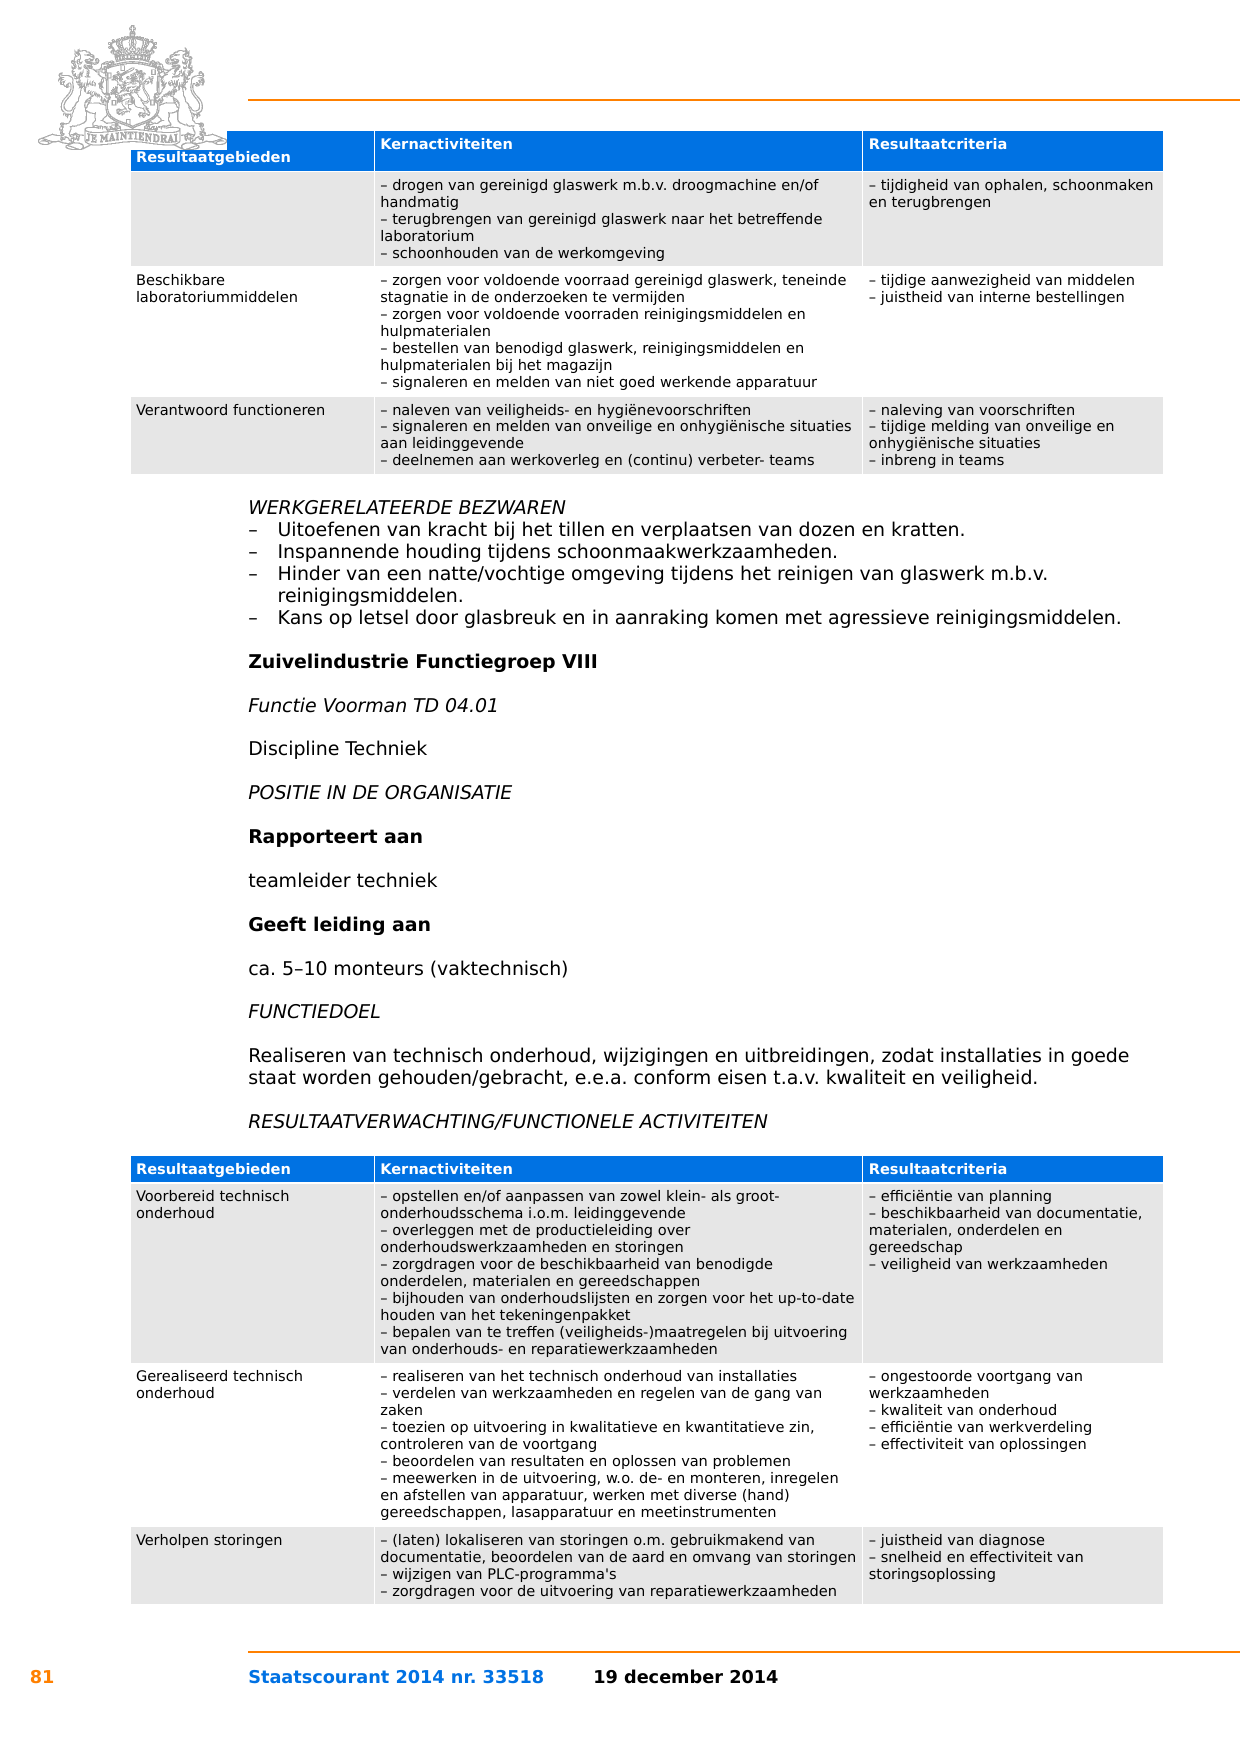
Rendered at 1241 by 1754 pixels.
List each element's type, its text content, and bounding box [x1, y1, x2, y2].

table_cell – opstellen en/of aanpassen van zowel klein- als groot-onderhoudsschema i.o.m. leidinggevende – overleggen met de productieleiding over onderhoudswerkzaamheden en storingen – zorgdragen voor de beschikbaarheid van benodigde onderdelen, materialen en gereedschappen – bijhouden van onderhoudslijsten en zorgen voor het up-to-date houden van het tekeningenpakket – bepalen van te treffen (veiligheids-)maatregelen bij uitvoering van onderhouds- en reparatiewerkzaamheden [375, 1184, 862, 1363]
table_header Resultaatgebieden [131, 1156, 374, 1182]
table_cell – drogen van gereinigd glaswerk m.b.v. droogmachine en/of handmatig – terugbrengen van gereinigd glaswerk naar het betreffende laboratorium – schoonhouden van de werkomgeving [375, 172, 862, 266]
subtitle POSITIE IN DE ORGANISATIE [248, 782, 1163, 804]
table_header Kernactiviteiten [375, 131, 862, 171]
table_cell – tijdige aanwezigheid van middelen – juistheid van interne bestellingen [863, 268, 1163, 396]
table_cell – ongestoorde voortgang van werkzaamheden – kwaliteit van onderhoud – efficiëntie van werkverdeling – effectiviteit van oplossingen [863, 1364, 1163, 1526]
text – Uitoefenen van kracht bij het tillen en verplaatsen van dozen en kratten. [248, 519, 1163, 541]
text – Inspannende houding tijdens schoonmaakwerkzaamheden. [248, 541, 1163, 563]
table_cell – naleving van voorschriften – tijdige melding van onveilige en onhygiënische situaties – inbreng in teams [863, 397, 1163, 474]
table_cell Gerealiseerd technisch onderhoud [131, 1364, 374, 1526]
subtitle Functie Voorman TD 04.01 [248, 694, 1163, 716]
subtitle Discipline Techniek [248, 738, 1163, 760]
table_cell Voorbereid technisch onderhoud [131, 1184, 374, 1363]
table_header Kernactiviteiten [375, 1156, 862, 1182]
table_cell Verholpen storingen [131, 1527, 374, 1604]
text teamleider techniek [248, 870, 1163, 892]
text Rapporteert aan [248, 826, 1163, 848]
text – Kans op letsel door glasbreuk en in aanraking komen met agressieve reinigingsmiddelen. [248, 607, 1163, 629]
table_header Resultaatcriteria [863, 131, 1163, 171]
table_cell – naleven van veiligheids- en hygiënevoorschriften – signaleren en melden van onveilige en onhygiënische situaties aan leidinggevende – deelnemen aan werkoverleg en (continu) verbeter- teams [375, 397, 862, 474]
table_cell – efficiëntie van planning – beschikbaarheid van documentatie, materialen, onderdelen en gereedschap – veiligheid van werkzaamheden [863, 1184, 1163, 1363]
text Geeft leiding aan [248, 914, 1163, 936]
table_cell Verantwoord functioneren [131, 397, 374, 474]
table_header Resultaatgebieden [131, 131, 374, 171]
text – Hinder van een natte/vochtige omgeving tijdens het reinigen van glaswerk m.b.v. reinigingsmiddelen. [248, 563, 1163, 607]
subtitle WERKGERELATEERDE BEZWAREN [248, 497, 1163, 519]
table_cell [131, 172, 374, 266]
table_cell – juistheid van diagnose – snelheid en effectiviteit van storingsoplossing [863, 1527, 1163, 1604]
table_cell – realiseren van het technisch onderhoud van installaties – verdelen van werkzaamheden en regelen van de gang van zaken – toezien op uitvoering in kwalitatieve en kwantitatieve zin, controleren van de voortgang – beoordelen van resultaten en oplossen van problemen – meewerken in de uitvoering, w.o. de- en monteren, inregelen en afstellen van apparatuur, werken met diverse (hand) gereedschappen, lasapparatuur en meetinstrumenten [375, 1364, 862, 1526]
picture [38, 25, 227, 150]
table_header Resultaatcriteria [863, 1156, 1163, 1182]
subtitle Zuivelindustrie Functiegroep VIII [248, 651, 1163, 673]
text Realiseren van technisch onderhoud, wijzigingen en uitbreidingen, zodat installaties in goede staat worden gehouden/gebracht, e.e.a. conform eisen t.a.v. kwaliteit en veiligheid. [248, 1045, 1163, 1089]
text ca. 5–10 monteurs (vaktechnisch) [248, 958, 1163, 979]
subtitle FUNCTIEDOEL [248, 1001, 1163, 1023]
subtitle RESULTAATVERWACHTING/FUNCTIONELE ACTIVITEITEN [248, 1111, 1163, 1133]
table_cell – zorgen voor voldoende voorraad gereinigd glaswerk, teneinde stagnatie in de onderzoeken te vermijden – zorgen voor voldoende voorraden reinigingsmiddelen en hulpmaterialen – bestellen van benodigd glaswerk, reinigingsmiddelen en hulpmaterialen bij het magazijn – signaleren en melden van niet goed werkende apparatuur [375, 268, 862, 396]
table_cell – (laten) lokaliseren van storingen o.m. gebruikmakend van documentatie, beoordelen van de aard en omvang van storingen – wijzigen van PLC-programma's – zorgdragen voor de uitvoering van reparatiewerkzaamheden [375, 1527, 862, 1604]
table_cell Beschikbare laboratoriummiddelen [131, 268, 374, 396]
table_cell – tijdigheid van ophalen, schoonmaken en terugbrengen [863, 172, 1163, 266]
